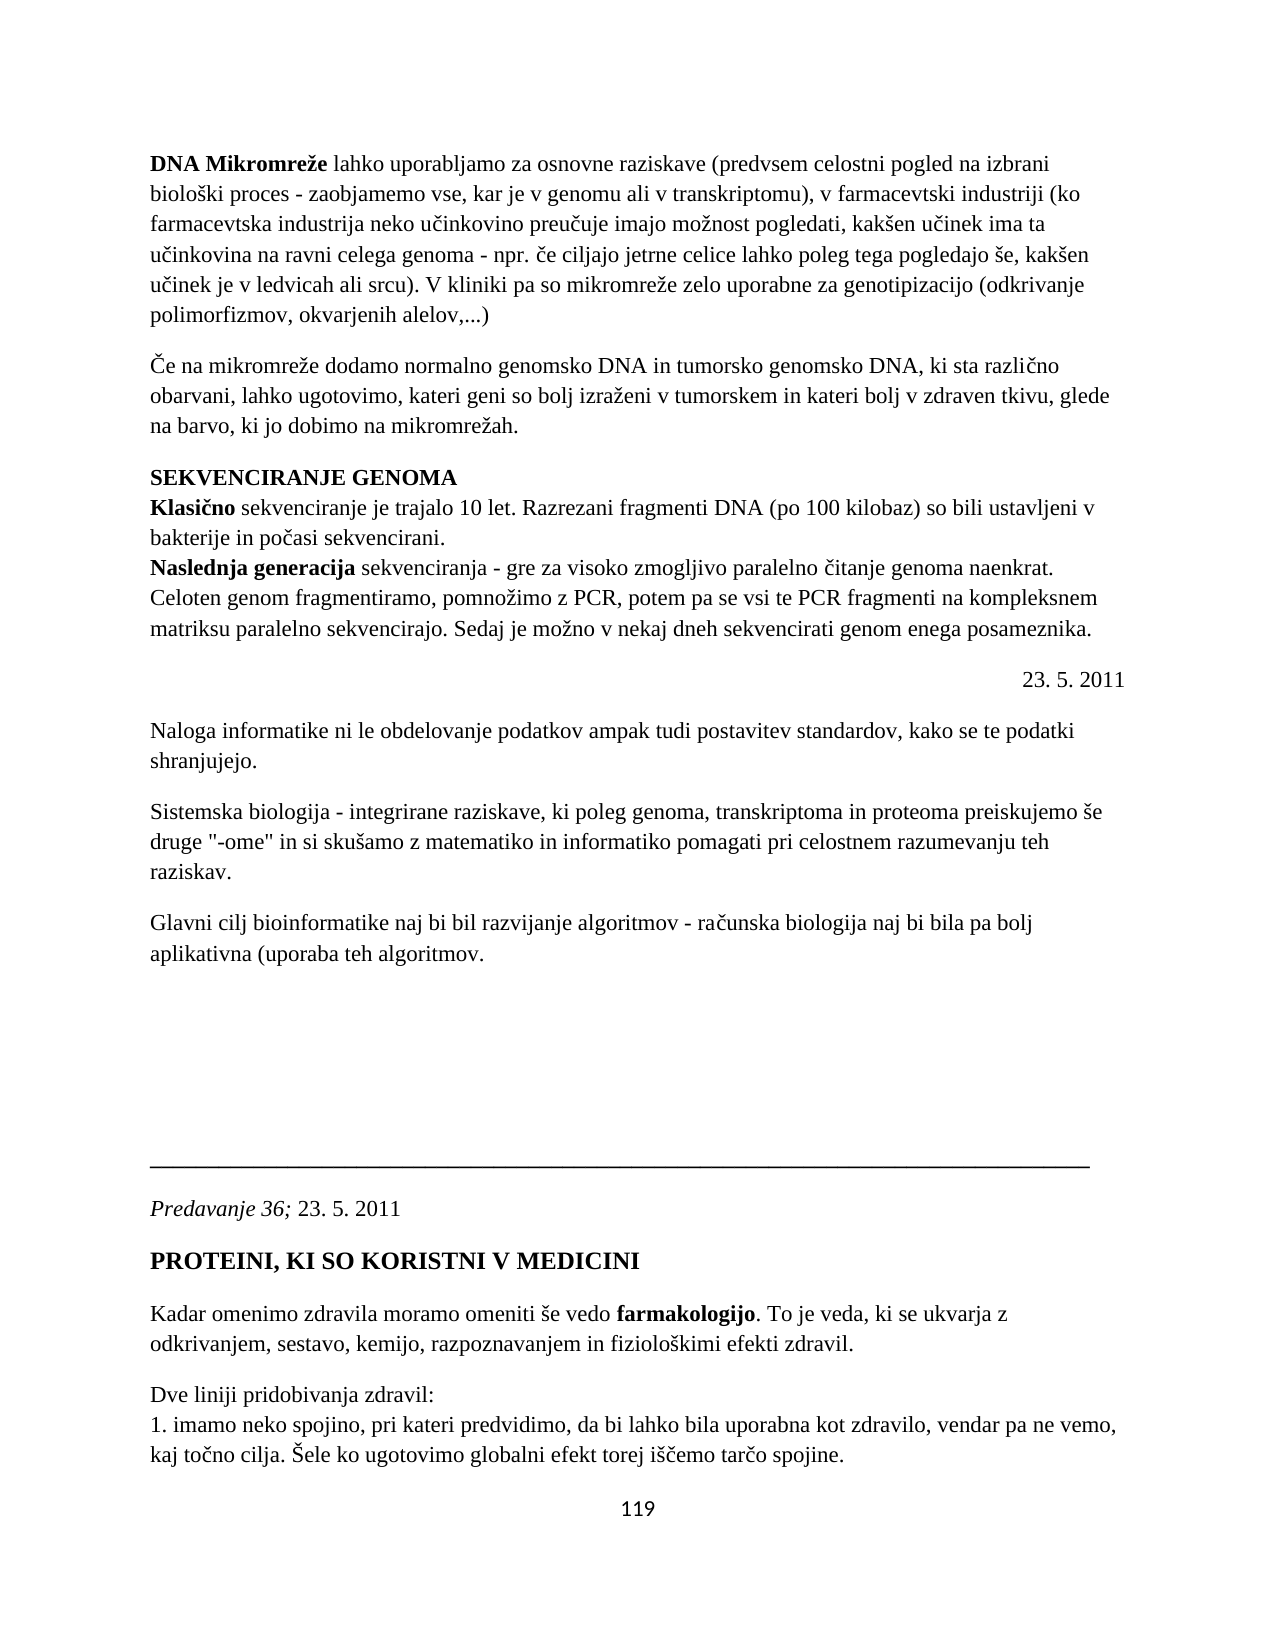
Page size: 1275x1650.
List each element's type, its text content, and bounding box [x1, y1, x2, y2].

text Če na mikromreže dodamo normalno genomsko DNA in tumorsko genomsko DNA, ki sta različno obarvani, lahko ugotovimo, kateri geni so bolj izraženi v tumorskem in kateri bolj v zdraven tkivu, glede na barvo, ki jo dobimo na mikromrežah. [150, 352, 1125, 439]
text __________________________________________________________________________________ [150, 1144, 1125, 1170]
text DNA Mikromreže lahko uporabljamo za osnovne raziskave (predvsem celostni pogled na izbrani biološki proces - zaobjamemo vse, kar je v genomu ali v transkriptomu), v farmacevtski industriji (ko farmacevtska industrija neko učinkovino preučuje imajo možnost pogledati, kakšen učinek ima ta učinkovina na ravni celega genoma - npr. če ciljajo jetrne celice lahko poleg tega pogledajo še, kakšen učinek je v ledvicah ali srcu). V kliniki pa so mikromreže zelo uporabne za genotipizacijo (odkrivanje polimorfizmov, okvarjenih alelov,...) [150, 150, 1125, 327]
text PROTEINI, KI SO KORISTNI V MEDICINI [150, 1246, 1125, 1274]
text Sistemska biologija - integrirane raziskave, ki poleg genoma, transkriptoma in proteoma preiskujemo še druge "-ome" in si skušamo z matematiko in informatiko pomagati pri celostnem razumevanju teh raziskav. [150, 798, 1125, 885]
text Predavanje 36; 23. 5. 2011 [150, 1195, 1125, 1221]
text Kadar omenimo zdravila moramo omeniti še vedo farmakologijo. To je veda, ki se ukvarja z odkrivanjem, sestavo, kemijo, razpoznavanjem in fiziološkimi efekti zdravil. [150, 1300, 1125, 1356]
text Naloga informatike ni le obdelovanje podatkov ampak tudi postavitev standardov, kako se te podatki shranjujejo. [150, 717, 1125, 773]
text SEKVENCIRANJE GENOMA Klasično sekvenciranje je trajalo 10 let. Razrezani fragmenti DNA (po 100 kilobaz) so bili ustavljeni v bakterije in počasi sekvencirani. Naslednja generacija sekvenciranja - gre za visoko zmogljivo paralelno čitanje genoma naenkrat. Celoten genom fragmentiramo, pomnožimo z PCR, potem pa se vsi te PCR fragmenti na kompleksnem matriksu paralelno sekvencirajo. Sedaj je možno v nekaj dneh sekvencirati genom enega posameznika. [150, 463, 1125, 641]
text Glavni cilj bioinformatike naj bi bil razvijanje algoritmov - računska biologija naj bi bila pa bolj aplikativna (uporaba teh algoritmov. [150, 909, 1125, 966]
text Dve liniji pridobivanja zdravil: 1. imamo neko spojino, pri kateri predvidimo, da bi lahko bila uporabna kot zdravilo, vendar pa ne vemo, kaj točno cilja. Šele ko ugotovimo globalni efekt torej iščemo tarčo spojine. [150, 1381, 1125, 1468]
text 23. 5. 2011 [150, 666, 1125, 692]
